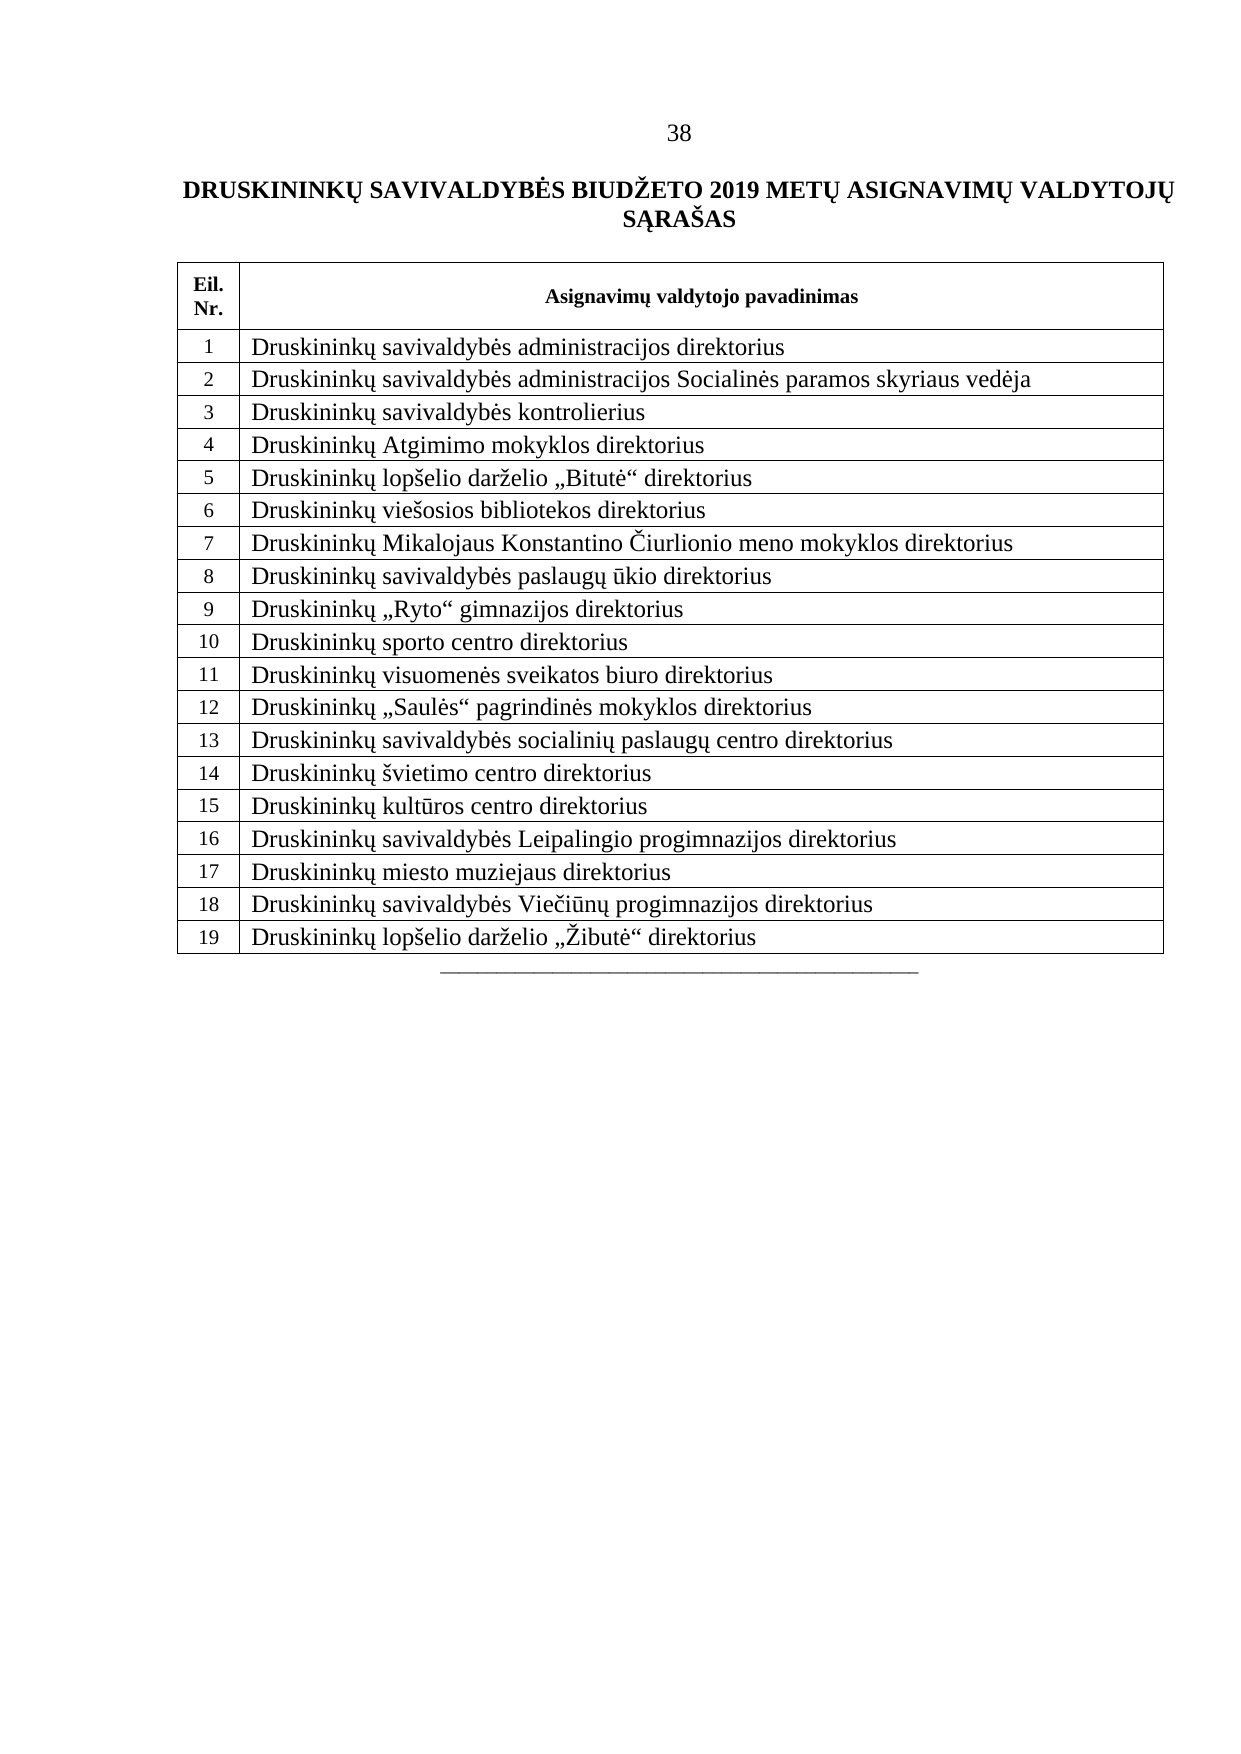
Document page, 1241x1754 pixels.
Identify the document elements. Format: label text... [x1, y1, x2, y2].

table_cell 1 [178, 330, 239, 362]
table_cell Druskininkų kultūros centro direktorius [240, 790, 1163, 821]
table_cell Druskininkų savivaldybės administracijos Socialinės paramos skyriaus vedėja [240, 363, 1163, 395]
table_cell 13 [178, 724, 239, 756]
table_cell Druskininkų savivaldybės administracijos direktorius [240, 330, 1163, 362]
table_cell 3 [178, 396, 239, 427]
table_cell Druskininkų „Ryto“ gimnazijos direktorius [240, 593, 1163, 624]
table_header Asignavimų valdytojo pavadinimas [240, 263, 1163, 329]
table_cell Druskininkų savivaldybės Viečiūnų progimnazijos direktorius [240, 888, 1163, 920]
table_cell 6 [178, 494, 239, 526]
table_cell Druskininkų lopšelio darželio „Žibutė“ direktorius [240, 921, 1163, 952]
table_cell Druskininkų visuomenės sveikatos biuro direktorius [240, 658, 1163, 690]
table_cell 8 [178, 560, 239, 592]
table_cell Druskininkų savivaldybės socialinių paslaugų centro direktorius [240, 724, 1163, 756]
table_cell 2 [178, 363, 239, 395]
table_cell 9 [178, 593, 239, 624]
table_cell Druskininkų miesto muziejaus direktorius [240, 855, 1163, 887]
table_header Eil. Nr. [178, 263, 239, 329]
table_cell 7 [178, 527, 239, 559]
table_cell 16 [178, 822, 239, 854]
table_cell Druskininkų švietimo centro direktorius [240, 757, 1163, 788]
table_cell 5 [178, 461, 239, 493]
table_cell Druskininkų lopšelio darželio „Bitutė“ direktorius [240, 461, 1163, 493]
text DRUSKININKŲ SAVIVALDYBĖS BIUDŽETO 2019 METŲ ASIGNAVIMŲ VALDYTOJŲ SĄRAŠAS [177, 176, 1181, 233]
table_cell Druskininkų „Saulės“ pagrindinės mokyklos direktorius [240, 691, 1163, 723]
table_cell Druskininkų savivaldybės Leipalingio progimnazijos direktorius [240, 822, 1163, 854]
table_cell Druskininkų savivaldybės paslaugų ūkio direktorius [240, 560, 1163, 592]
table_cell 15 [178, 790, 239, 821]
table_cell Druskininkų Mikalojaus Konstantino Čiurlionio meno mokyklos direktorius [240, 527, 1163, 559]
table_cell 12 [178, 691, 239, 723]
table_cell 4 [178, 429, 239, 460]
table_cell Druskininkų Atgimimo mokyklos direktorius [240, 429, 1163, 460]
table_cell Druskininkų sporto centro direktorius [240, 625, 1163, 657]
table_cell Druskininkų savivaldybės kontrolierius [240, 396, 1163, 427]
table_cell 11 [178, 658, 239, 690]
table_cell 10 [178, 625, 239, 657]
table_cell 19 [178, 921, 239, 952]
table_cell 14 [178, 757, 239, 788]
table_cell Druskininkų viešosios bibliotekos direktorius [240, 494, 1163, 526]
table_cell 17 [178, 855, 239, 887]
table_cell 18 [178, 888, 239, 920]
text ___________________________________________________ [177, 953, 1181, 975]
